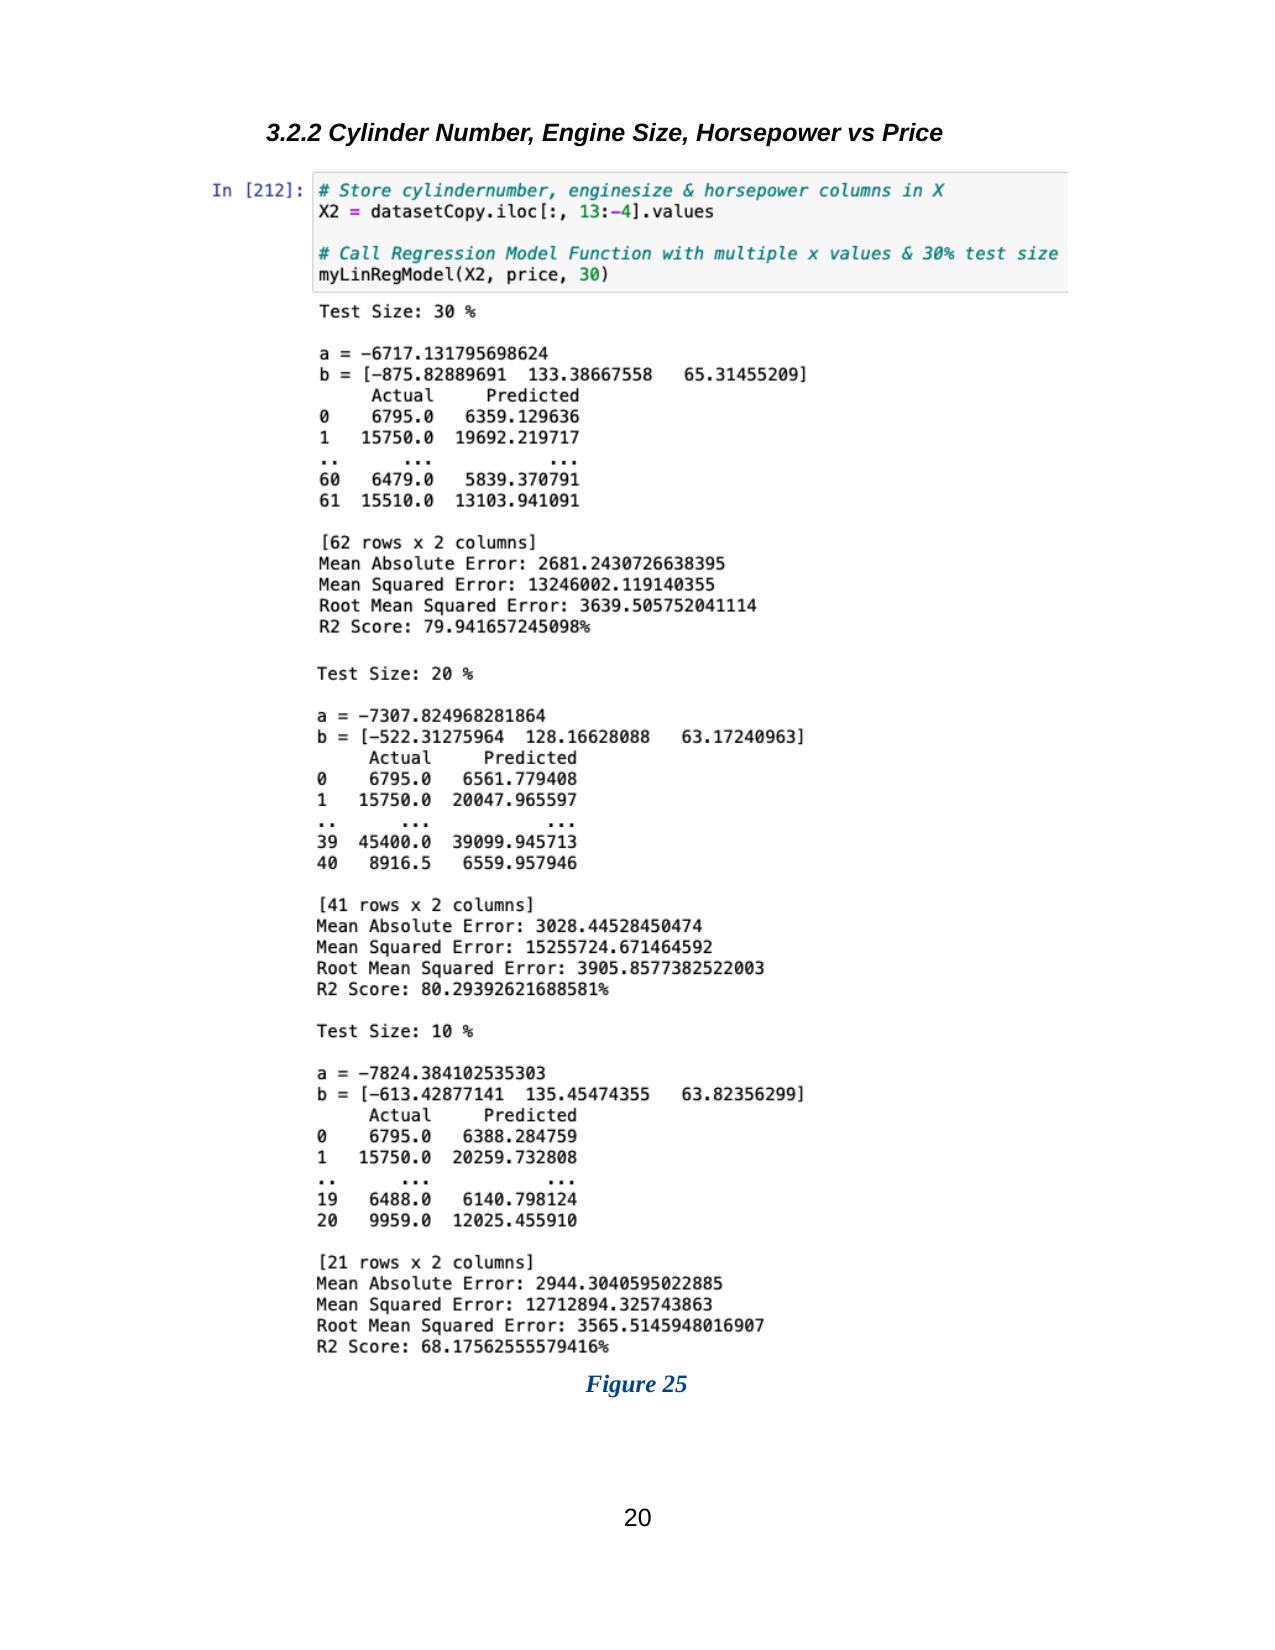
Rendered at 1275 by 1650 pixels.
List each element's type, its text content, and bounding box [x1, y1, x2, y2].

text Figure 25 [207, 1370, 1068, 1398]
subtitle 3.2.2 Cylinder Number, Engine Size, Horsepower vs Price [266, 118, 1157, 147]
picture [206, 162, 1069, 1370]
